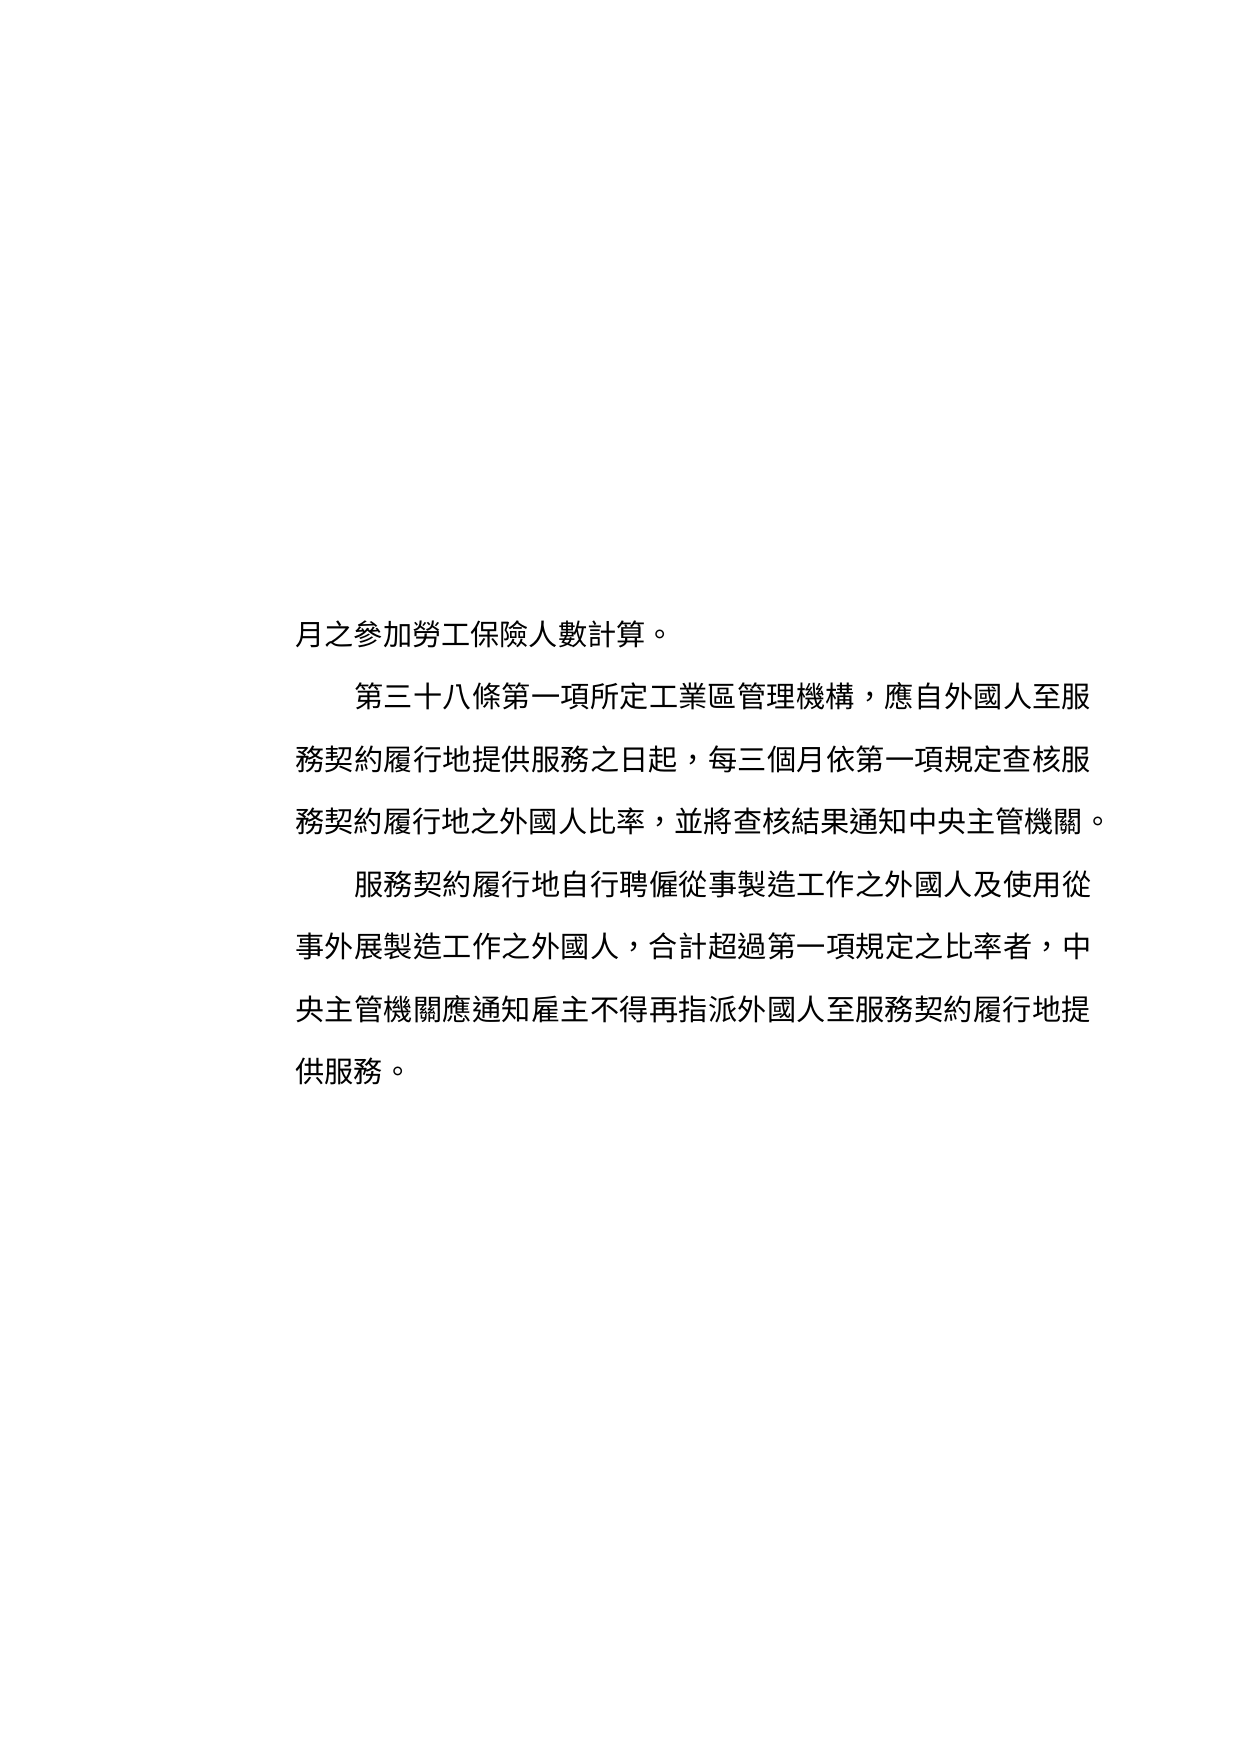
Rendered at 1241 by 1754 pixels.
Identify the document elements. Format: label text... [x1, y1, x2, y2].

text 第三十八條第一項所定工業區管理機構，應自外國人至服務契約履行地提供服務之日起，每三個月依第一項規定查核服務契約履行地之外國人比率，並將查核結果通知中央主管機關。 [295, 653, 1092, 841]
text 服務契約履行地自行聘僱從事製造工作之外國人及使用從事外展製造工作之外國人，合計超過第一項規定之比率者，中央主管機關應通知雇主不得再指派外國人至服務契約履行地提供服務。 [295, 841, 1092, 1091]
text 月之參加勞工保險人數計算。 [295, 591, 1092, 653]
